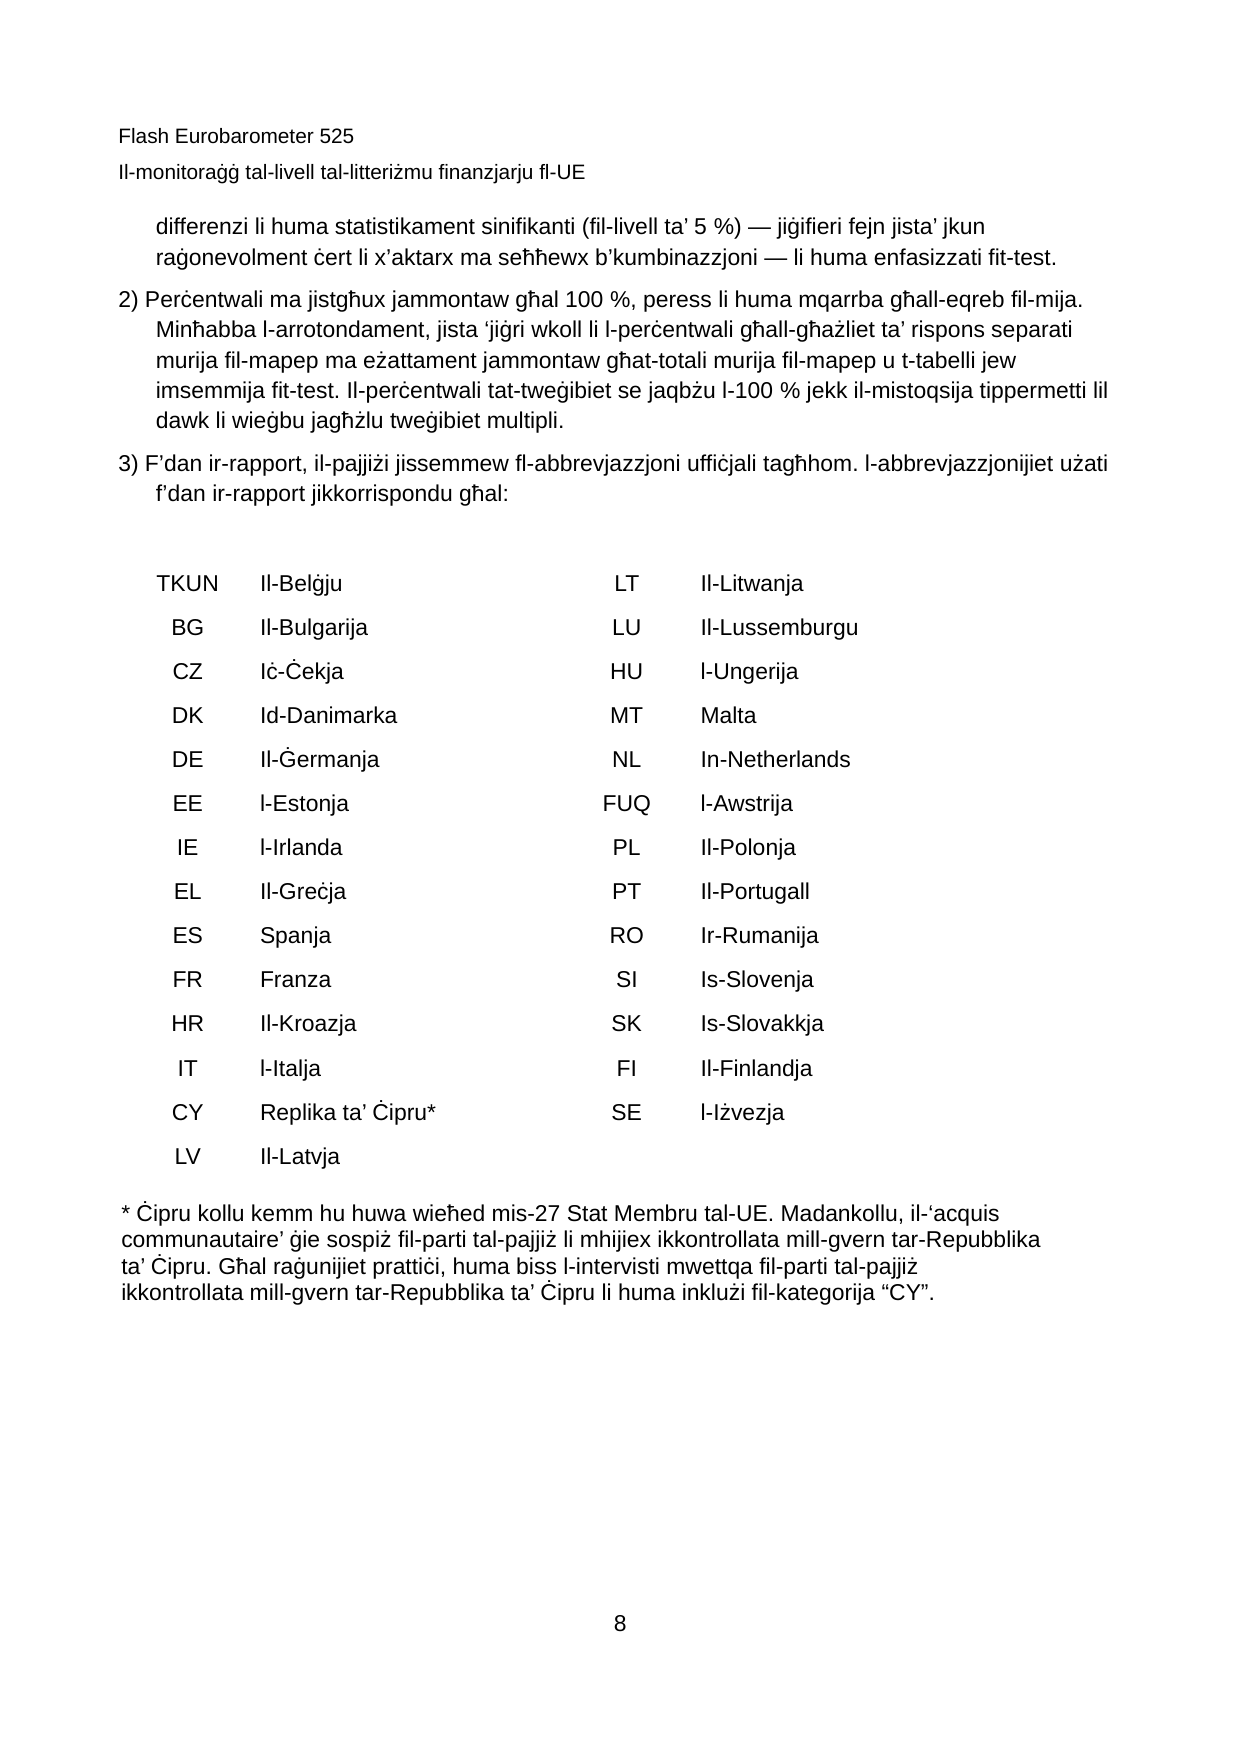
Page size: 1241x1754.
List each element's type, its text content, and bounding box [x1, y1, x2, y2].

table_cell RO [556, 914, 697, 957]
table_cell Il-Ġermanja [257, 737, 556, 781]
table_cell l-Estonja [257, 781, 556, 825]
table_cell Il-Lussemburgu [698, 605, 1046, 649]
table_cell Il-Portugall [698, 869, 1046, 913]
table_cell CZ [118, 649, 257, 693]
table_cell FR [118, 958, 257, 1002]
text differenzi li huma statistikament sinifikanti (fil-livell ta’ 5 %) — jiġifieri fejn jista’ jkun raġonevolment ċert li x’aktarx ma seħħewx b’kumbinazzjoni — li huma enfasizzati fit-test. [118, 213, 1122, 270]
table_cell ES [118, 914, 257, 957]
table_cell SI [556, 958, 697, 1002]
table_cell HU [556, 649, 697, 693]
text 3) F’dan ir-rapport, il-pajjiżi jissemmew fl-abbrevjazzjoni uffiċjali tagħhom. l-abbrevjazzjonijiet użati f’dan ir-rapport jikkorrispondu għal: [118, 450, 1122, 506]
table_cell Iċ-Ċekja [257, 649, 556, 693]
table_cell CY [118, 1090, 257, 1134]
table_cell FI [556, 1046, 697, 1090]
table_cell Replika ta’ Ċipru* [257, 1090, 556, 1134]
table_cell In-Netherlands [698, 737, 1046, 781]
table_header TKUN [118, 561, 257, 605]
table_cell MT [556, 693, 697, 737]
table_cell Is-Slovakkja [698, 1002, 1046, 1046]
table_cell NL [556, 737, 697, 781]
table_cell EE [118, 781, 257, 825]
table_cell l-Awstrija [698, 781, 1046, 825]
table_cell l-Iżvezja [698, 1090, 1046, 1134]
table_cell Il-Polonja [698, 825, 1046, 869]
table_cell IE [118, 825, 257, 869]
table_cell LU [556, 605, 697, 649]
table_header LT [556, 561, 697, 605]
table_cell FUQ [556, 781, 697, 825]
table_cell l-Italja [257, 1046, 556, 1090]
table_cell l-Ungerija [698, 649, 1046, 693]
table_cell Is-Slovenja [698, 958, 1046, 1002]
table_cell Il-Greċja [257, 869, 556, 913]
table_cell * Ċipru kollu kemm hu huwa wieħed mis-27 Stat Membru tal-UE. Madankollu, il-‘acquis communautaire’ ġie sospiż fil-parti tal-pajjiż li mhijiex ikkontrollata mill-gvern tar-Repubblika ta’ Ċipru. Għal raġunijiet prattiċi, huma biss l-intervisti mwettqa fil-parti tal-pajjiż ikkontrollata mill-gvern tar-Repubblika ta’ Ċipru li huma inklużi fil-kategorija “CY”. [118, 1178, 1046, 1327]
table_cell IT [118, 1046, 257, 1090]
table_cell Il-Finlandja [698, 1046, 1046, 1090]
table_cell Malta [698, 693, 1046, 737]
table_cell Il-Bulgarija [257, 605, 556, 649]
table_cell PT [556, 869, 697, 913]
table_cell Il-Latvja [257, 1134, 556, 1178]
table_cell HR [118, 1002, 257, 1046]
table_cell DE [118, 737, 257, 781]
table_cell [556, 1134, 697, 1178]
table_cell LV [118, 1134, 257, 1178]
table_cell [698, 1134, 1046, 1178]
table_cell Ir-Rumanija [698, 914, 1046, 957]
table_cell SK [556, 1002, 697, 1046]
table_header Il-Litwanja [698, 561, 1046, 605]
table_cell Id-Danimarka [257, 693, 556, 737]
table_cell l-Irlanda [257, 825, 556, 869]
table_header Il-Belġju [257, 561, 556, 605]
table_cell Il-Kroazja [257, 1002, 556, 1046]
table_cell Spanja [257, 914, 556, 957]
table_cell BG [118, 605, 257, 649]
table_cell SE [556, 1090, 697, 1134]
table_cell DK [118, 693, 257, 737]
table_cell EL [118, 869, 257, 913]
text 2) Perċentwali ma jistgħux jammontaw għal 100 %, peress li huma mqarrba għall-eqreb fil-mija. Minħabba l-arrotondament, jista ‘jiġri wkoll li l-perċentwali għall-għażliet ta’ rispons separati murija fil-mapep ma eżattament jammontaw għat-totali murija fil-mapep u t-tabelli jew imsemmija fit-test. Il-perċentwali tat-tweġibiet se jaqbżu l-100 % jekk il-mistoqsija tippermetti lil dawk li wieġbu jagħżlu tweġibiet multipli. [118, 286, 1122, 433]
table_cell PL [556, 825, 697, 869]
table_cell Franza [257, 958, 556, 1002]
